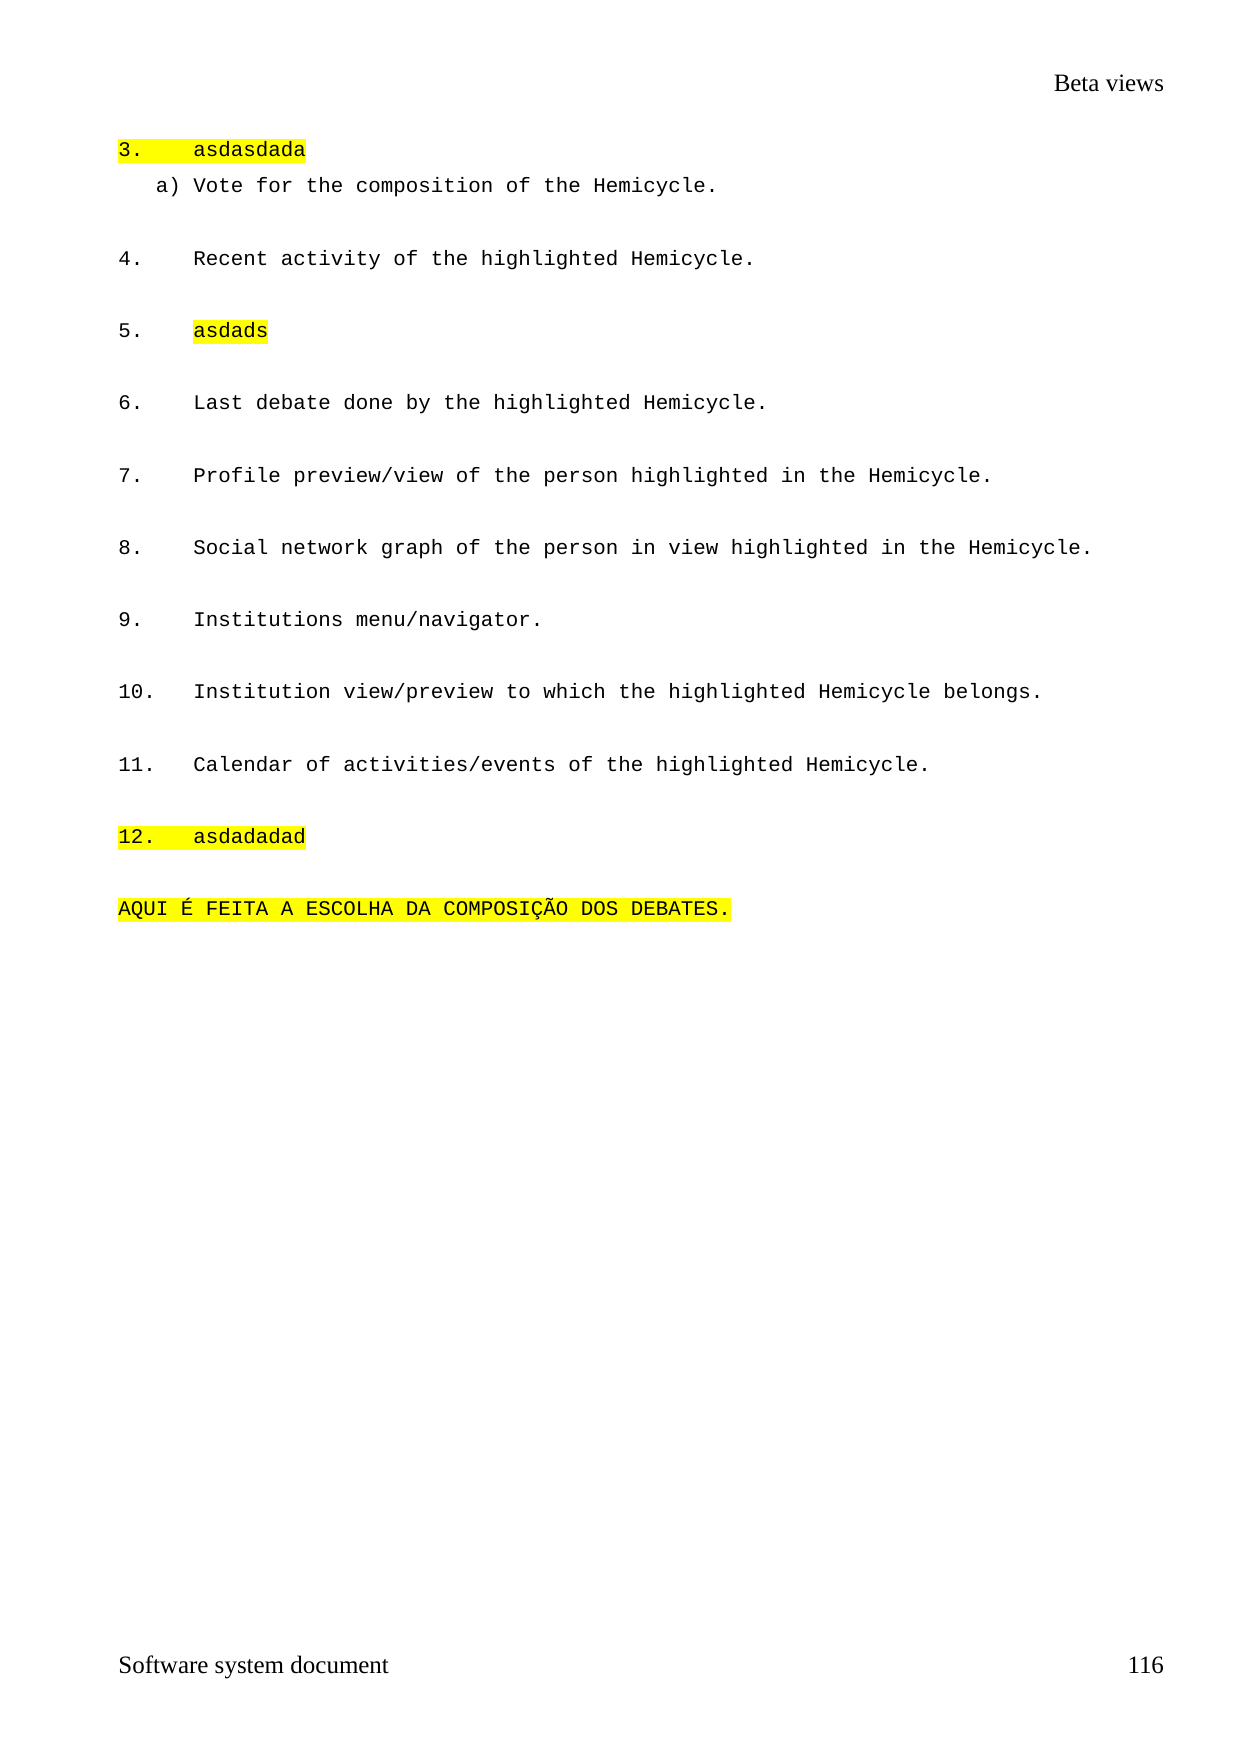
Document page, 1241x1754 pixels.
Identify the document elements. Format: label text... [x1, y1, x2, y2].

text 10. Institution view/preview to which the highlighted Hemicycle belongs. [118, 681, 1164, 705]
text 4. Recent activity of the highlighted Hemicycle. [118, 248, 1164, 271]
text AQUI É FEITA A ESCOLHA DA COMPOSIÇÃO DOS DEBATES. [118, 898, 1164, 922]
text 7. Profile preview/view of the person highlighted in the Hemicycle. [118, 464, 1164, 488]
text 12. asdadadad [118, 826, 1164, 850]
text 11. Calendar of activities/events of the highlighted Hemicycle. [118, 754, 1164, 777]
text 9. Institutions menu/navigator. [118, 609, 1164, 633]
text 6. Last debate done by the highlighted Hemicycle. [118, 392, 1164, 416]
text 5. asdads [118, 320, 1164, 344]
list Vote for the composition of the Hemicycle. [156, 175, 1164, 199]
text 3. asdasdada [118, 139, 1164, 163]
text 8. Social network graph of the person in view highlighted in the Hemicycle. [118, 537, 1164, 561]
